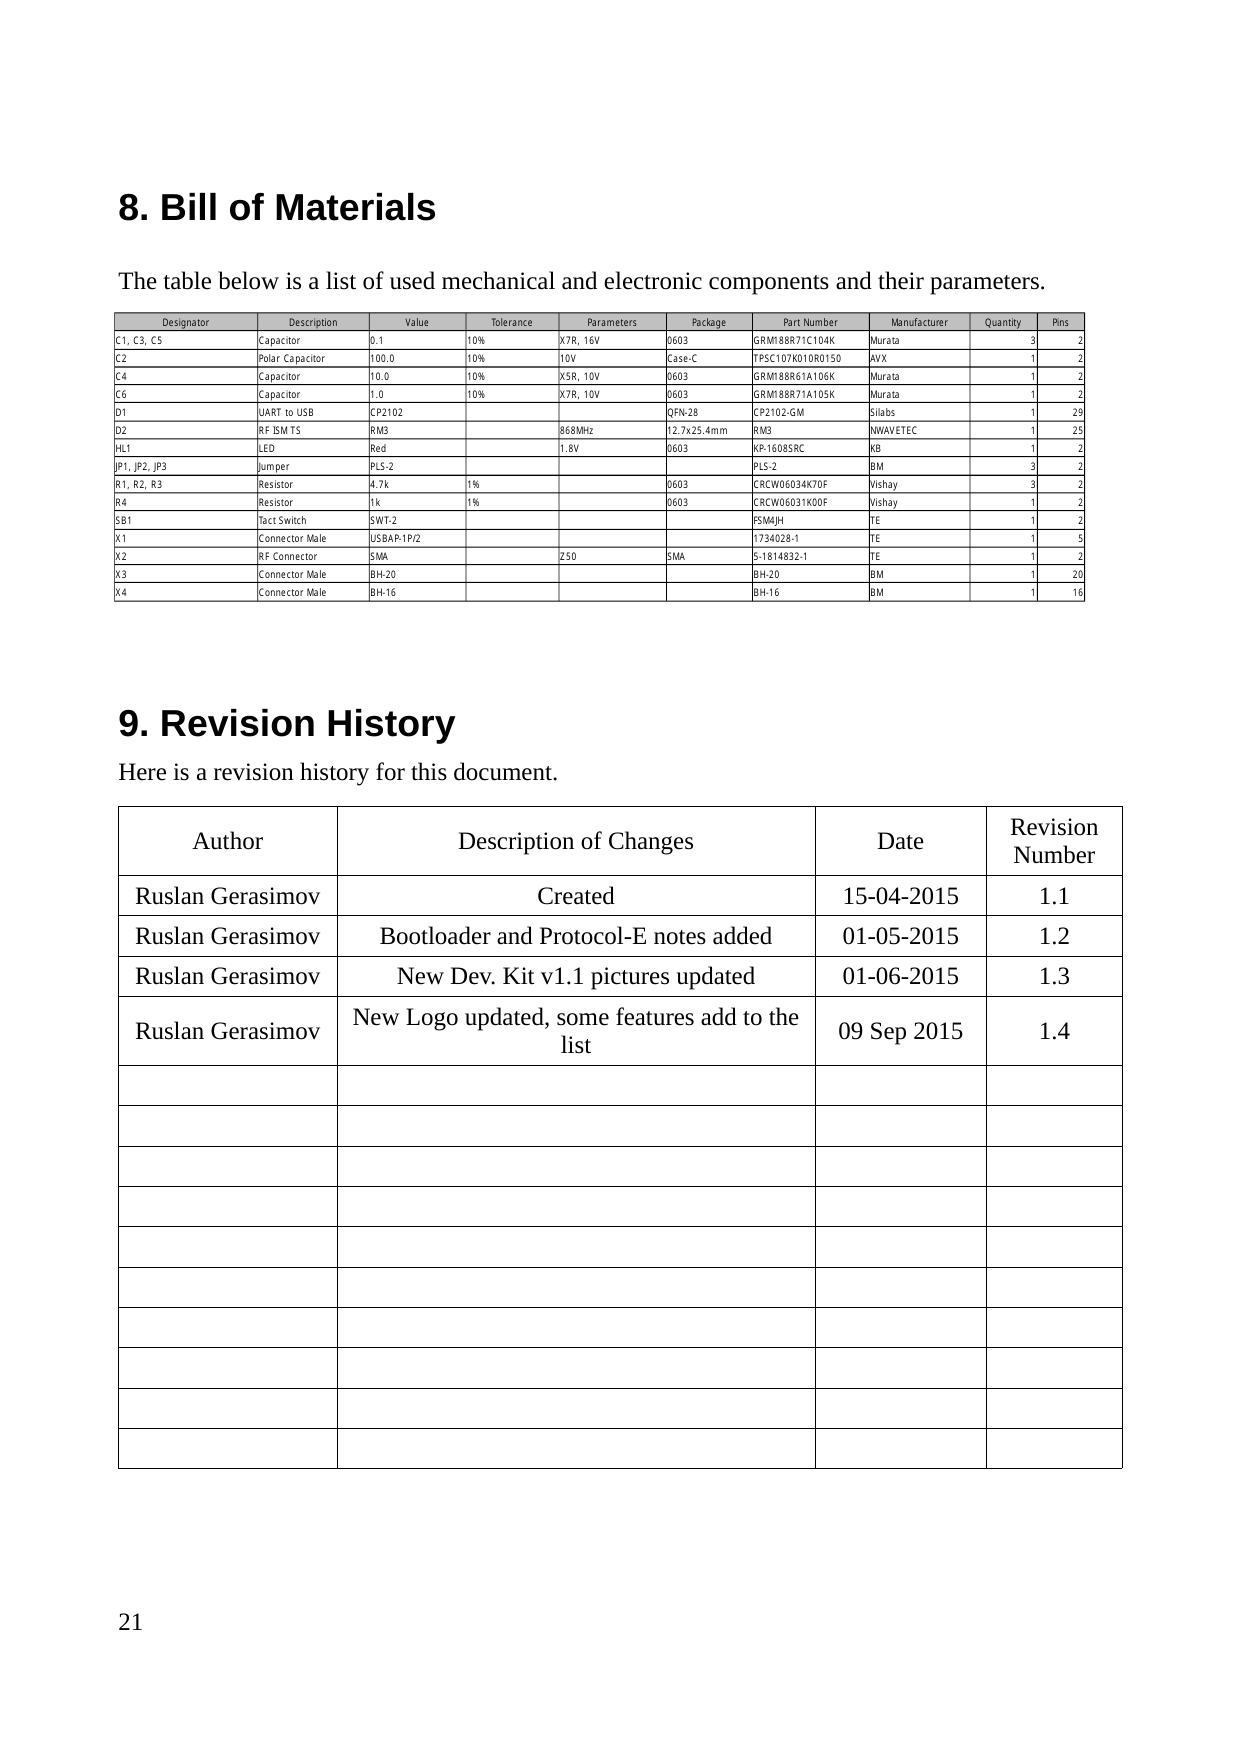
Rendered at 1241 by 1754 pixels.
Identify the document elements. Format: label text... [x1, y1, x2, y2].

table_cell Ruslan Gerasimov [119, 876, 337, 915]
table_cell 09 Sep 2015 [816, 997, 986, 1065]
table_cell [338, 1187, 815, 1226]
table_cell [816, 1348, 986, 1387]
table_cell [338, 1429, 815, 1468]
table_cell [987, 1348, 1122, 1387]
table_cell [119, 1389, 337, 1428]
table_cell [119, 1106, 337, 1146]
table_cell 1.1 [987, 876, 1122, 915]
table_cell [119, 1308, 337, 1347]
table_cell [987, 1187, 1122, 1226]
table_cell [816, 1389, 986, 1428]
table_cell [338, 1308, 815, 1347]
table_cell [987, 1106, 1122, 1146]
table_cell [987, 1147, 1122, 1186]
table_cell [119, 1348, 337, 1387]
table_cell New Logo updated, some features add to the list [338, 997, 815, 1065]
table_cell [816, 1227, 986, 1267]
table_cell [987, 1066, 1122, 1105]
table_cell 1.4 [987, 997, 1122, 1065]
table_cell [816, 1187, 986, 1226]
table_cell [816, 1147, 986, 1186]
table_cell [338, 1348, 815, 1387]
table_header Revision Number [987, 807, 1122, 875]
table_cell 01-06-2015 [816, 957, 986, 996]
table_cell [119, 1227, 337, 1267]
table_cell [119, 1066, 337, 1105]
table_header Date [816, 807, 986, 875]
table_cell [338, 1227, 815, 1267]
table_cell [987, 1429, 1122, 1468]
table_cell [816, 1268, 986, 1307]
table_header Author [119, 807, 337, 875]
table_cell [338, 1066, 815, 1105]
table_cell [816, 1308, 986, 1347]
table_cell [987, 1308, 1122, 1347]
table_cell [816, 1106, 986, 1146]
table_cell [816, 1429, 986, 1468]
table_cell Bootloader and Protocol-E notes added [338, 916, 815, 956]
table_cell [119, 1147, 337, 1186]
subtitle 8. Bill of Materials [118, 185, 1122, 228]
table_cell [338, 1147, 815, 1186]
table_cell New Dev. Kit v1.1 pictures updated [338, 957, 815, 996]
table_cell [816, 1066, 986, 1105]
text Here is a revision history for this document. [118, 757, 1122, 786]
subtitle 9. Revision History [118, 701, 1122, 744]
table_cell 1.2 [987, 916, 1122, 956]
table_cell Created [338, 876, 815, 915]
table_cell [119, 1268, 337, 1307]
table_cell Ruslan Gerasimov [119, 997, 337, 1065]
table_cell [119, 1187, 337, 1226]
table_cell [338, 1389, 815, 1428]
table_cell 15-04-2015 [816, 876, 986, 915]
table_cell [338, 1268, 815, 1307]
list The table below is a list of used mechanical and electronic components and their parameters. [118, 266, 1122, 294]
table_cell [119, 1429, 337, 1468]
table_cell [987, 1227, 1122, 1267]
table_cell 1.3 [987, 957, 1122, 996]
table_cell [987, 1268, 1122, 1307]
table_cell 01-05-2015 [816, 916, 986, 956]
table_cell [987, 1389, 1122, 1428]
table_cell Ruslan Gerasimov [119, 916, 337, 956]
table_cell Ruslan Gerasimov [119, 957, 337, 996]
table_cell [338, 1106, 815, 1146]
table_header Description of Changes [338, 807, 815, 875]
